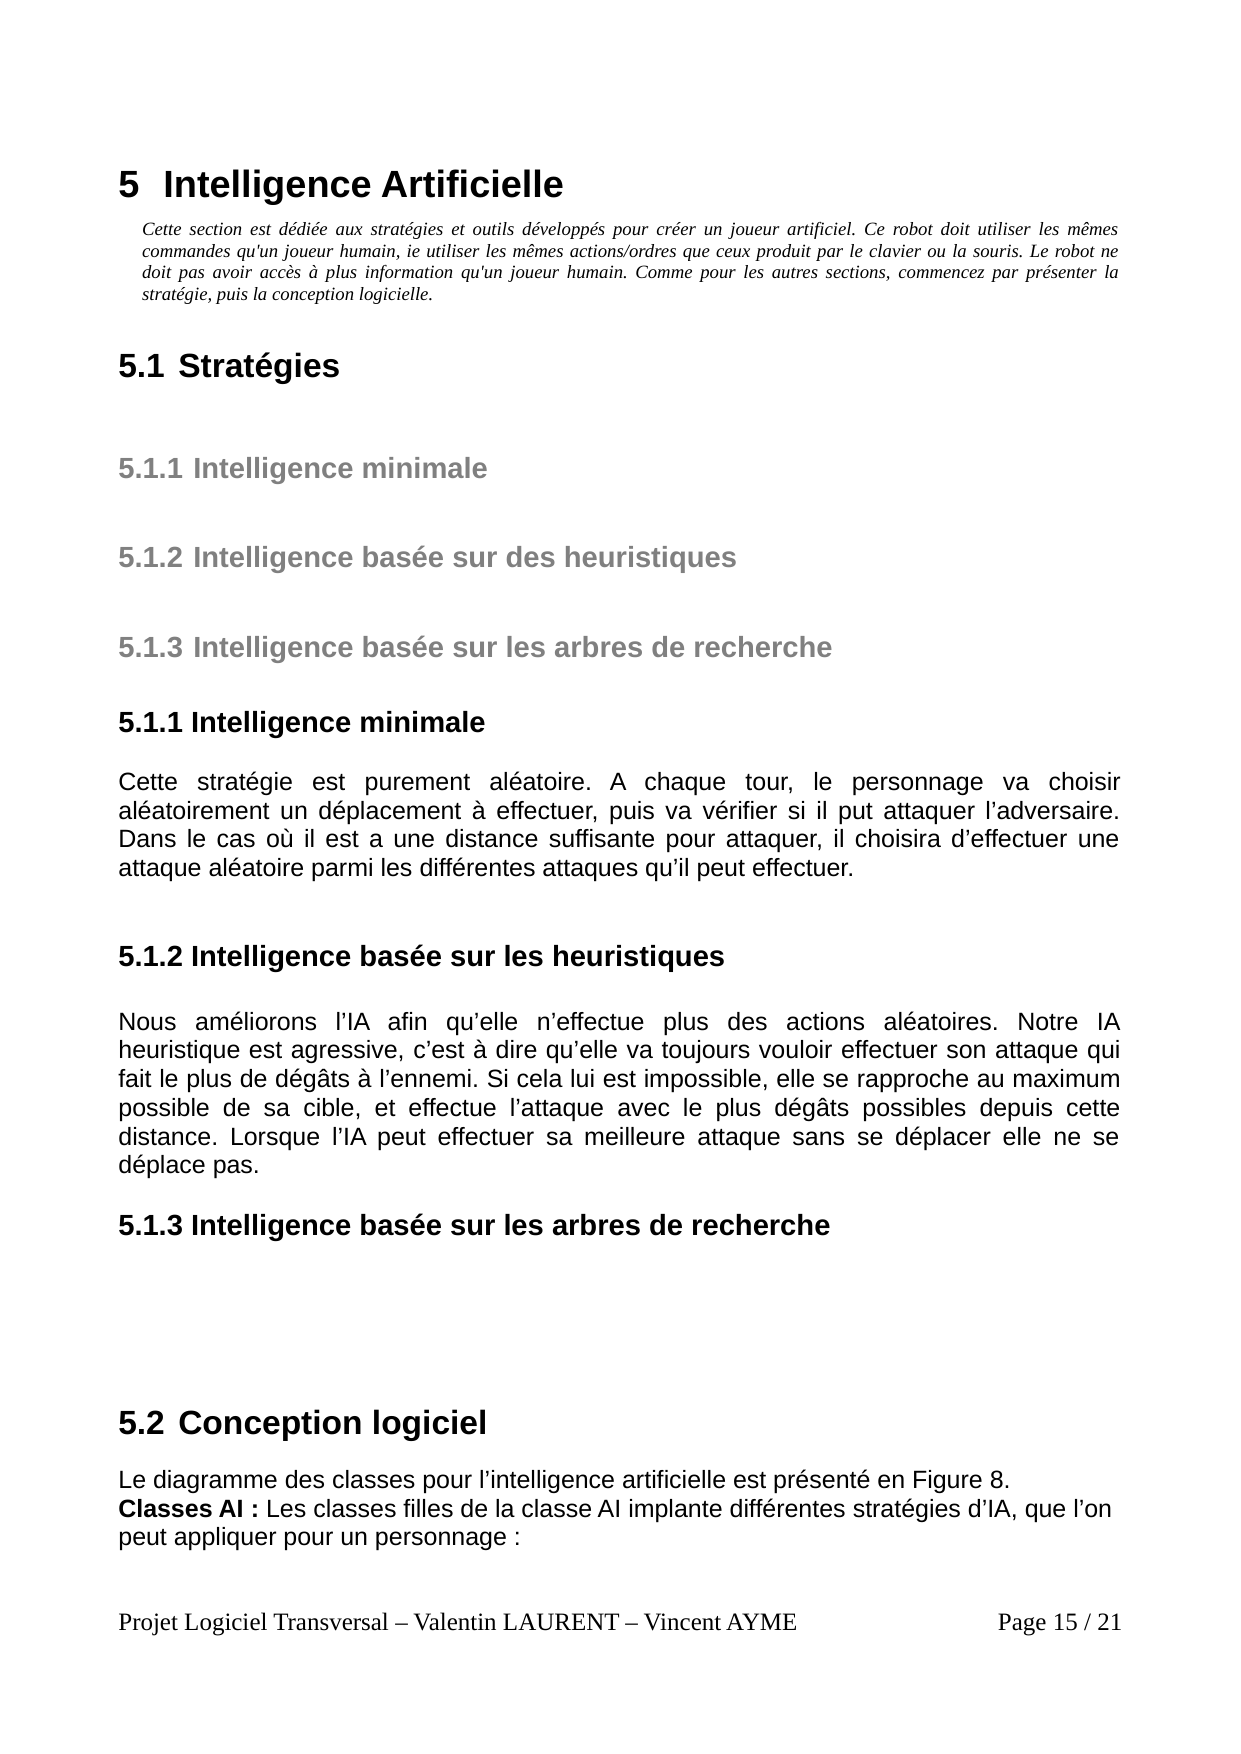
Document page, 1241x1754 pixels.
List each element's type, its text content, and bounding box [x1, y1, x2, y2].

subtitle Conception logiciel [118, 1402, 1122, 1441]
text Classes AI : Les classes filles de la classe AI implante différentes stratégies d’IA, que l’on peut appliquer pour un personnage : [118, 1493, 1122, 1551]
subtitle Intelligence minimale [118, 451, 1122, 485]
subtitle Intelligence basée sur les arbres de recherche [118, 630, 1122, 663]
text 5.1.1 Intelligence minimale [118, 705, 1122, 738]
text 5.1.2 Intelligence basée sur les heuristiques [118, 939, 1122, 973]
text Cette section est dédiée aux stratégies et outils développés pour créer un joueur artificiel. Ce robot doit utiliser les mêmes commandes qu'un joueur humain, ie utiliser les mêmes actions/ordres que ceux produit par le clavier ou la souris. Le robot ne doit pas avoir accès à plus information qu'un joueur humain. Comme pour les autres sections, commencez par présenter la stratégie, puis la conception logicielle. [142, 218, 1122, 304]
text 5.1.3 Intelligence basée sur les arbres de recherche [118, 1208, 1122, 1241]
subtitle Intelligence Artificielle [118, 143, 1122, 205]
subtitle Intelligence basée sur des heuristiques [118, 541, 1122, 574]
subtitle Stratégies [118, 346, 1122, 384]
text Le diagramme des classes pour l’intelligence artificielle est présenté en Figure 8. [118, 1465, 1122, 1493]
text Cette stratégie est purement aléatoire. A chaque tour, le personnage va choisir aléatoirement un déplacement à effectuer, puis va vérifier si il put attaquer l’adversaire. Dans le cas où il est a une distance suffisante pour attaquer, il choisira d’effectuer une attaque aléatoire parmi les différentes attaques qu’il peut effectuer. [118, 767, 1122, 882]
text Nous améliorons l’IA afin qu’elle n’effectue plus des actions aléatoires. Notre IA heuristique est agressive, c’est à dire qu’elle va toujours vouloir effectuer son attaque qui fait le plus de dégâts à l’ennemi. Si cela lui est impossible, elle se rapproche au maximum possible de sa cible, et effectue l’attaque avec le plus dégâts possibles depuis cette distance. Lorsque l’IA peut effectuer sa meilleure attaque sans se déplacer elle ne se déplace pas. [118, 1007, 1122, 1179]
